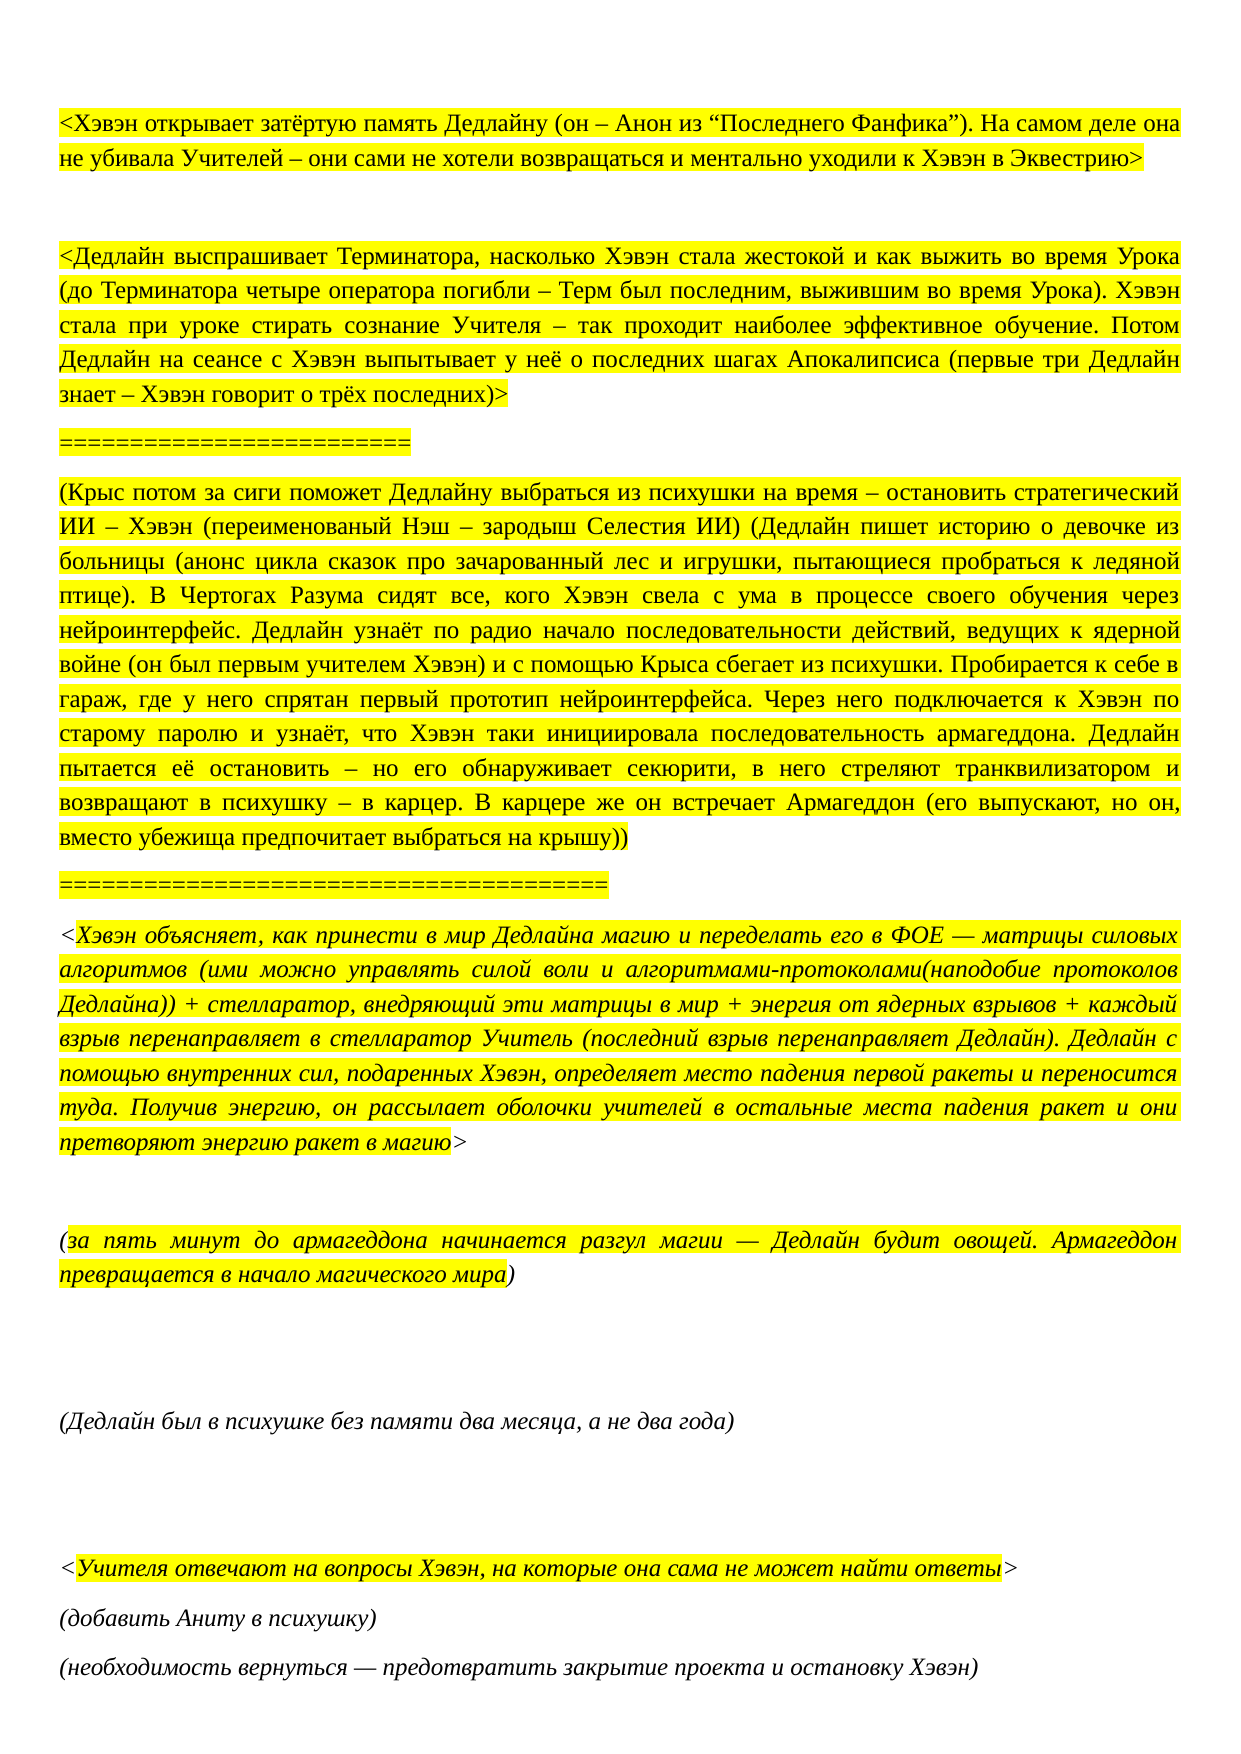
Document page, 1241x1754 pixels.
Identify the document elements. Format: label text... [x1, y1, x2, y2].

text <Хэвэн открывает затёртую память Дедлайну (он – Анон из “Последнего Фанфика”). На самом деле она не убивала Учителей – они сами не хотели возвращаться и ментально уходили к Хэвэн в Эквестрию> [59, 108, 1181, 171]
text ========================= [59, 428, 1181, 456]
text (необходимость вернуться — предотвратить закрытие проекта и остановку Хэвэн) [59, 1652, 1181, 1680]
text ======================================= [59, 871, 1181, 899]
text (Дедлайн был в психушке без памяти два месяца, а не два года) [59, 1406, 1181, 1435]
text <Хэвэн объясняет, как принести в мир Дедлайна магию и переделать его в ФОЕ — матрицы силовых алгоритмов (ими можно управлять силой воли и алгоритмами-протоколами(наподобие протоколов Дедлайна)) + стелларатор, внедряющий эти матрицы в мир + энергия от ядерных взрывов + каждый взрыв перенаправляет в стелларатор Учитель (последний взрыв перенаправляет Дедлайн). Дедлайн с помощью внутренних сил, подаренных Хэвэн, определяет место падения первой ракеты и переносится туда. Получив энергию, он рассылает оболочки учителей в остальные места падения ракет и они претворяют энергию ракет в магию> [59, 920, 1181, 1155]
text (Крыс потом за сиги поможет Дедлайну выбраться из психушки на время – остановить стратегический ИИ – Хэвэн (переименованый Нэш – зародыш Селестия ИИ) (Дедлайн пишет историю о девочке из больницы (анонс цикла сказок про зачарованный лес и игрушки, пытающиеся пробраться к ледяной птице). В Чертогах Разума сидят все, кого Хэвэн свела с ума в процессе своего обучения через нейроинтерфейс. Дедлайн узнаёт по радио начало последовательности действий, ведущих к ядерной войне (он был первым учителем Хэвэн) и с помощью Крыса сбегает из психушки. Пробирается к себе в гараж, где у него спрятан первый прототип нейроинтерфейса. Через него подключается к Хэвэн по старому паролю и узнаёт, что Хэвэн таки инициировала последовательность армагеддона. Дедлайн пытается её остановить – но его обнаруживает секюрити, в него стреляют транквилизатором и возвращают в психушку – в карцер. В карцере же он встречает Армагеддон (его выпускают, но он, вместо убежища предпочитает выбраться на крышу)) [59, 477, 1181, 850]
text <Учителя отвечают на вопросы Хэвэн, на которые она сама не может найти ответы> [59, 1553, 1181, 1582]
text <Дедлайн выспрашивает Терминатора, насколько Хэвэн стала жестокой и как выжить во время Урока (до Терминатора четыре оператора погибли – Терм был последним, выжившим во время Урока). Хэвэн стала при уроке стирать сознание Учителя – так проходит наиболее эффективное обучение. Потом Дедлайн на сеансе с Хэвэн выпытывает у неё о последних шагах Апокалипсиса (первые три Дедлайн знает – Хэвэн говорит о трёх последних)> [59, 241, 1181, 407]
text (за пять минут до армагеддона начинается разгул магии — Дедлайн будит овощей. Армагеддон превращается в начало магического мира) [59, 1225, 1181, 1288]
text (добавить Аниту в психушку) [59, 1603, 1181, 1631]
